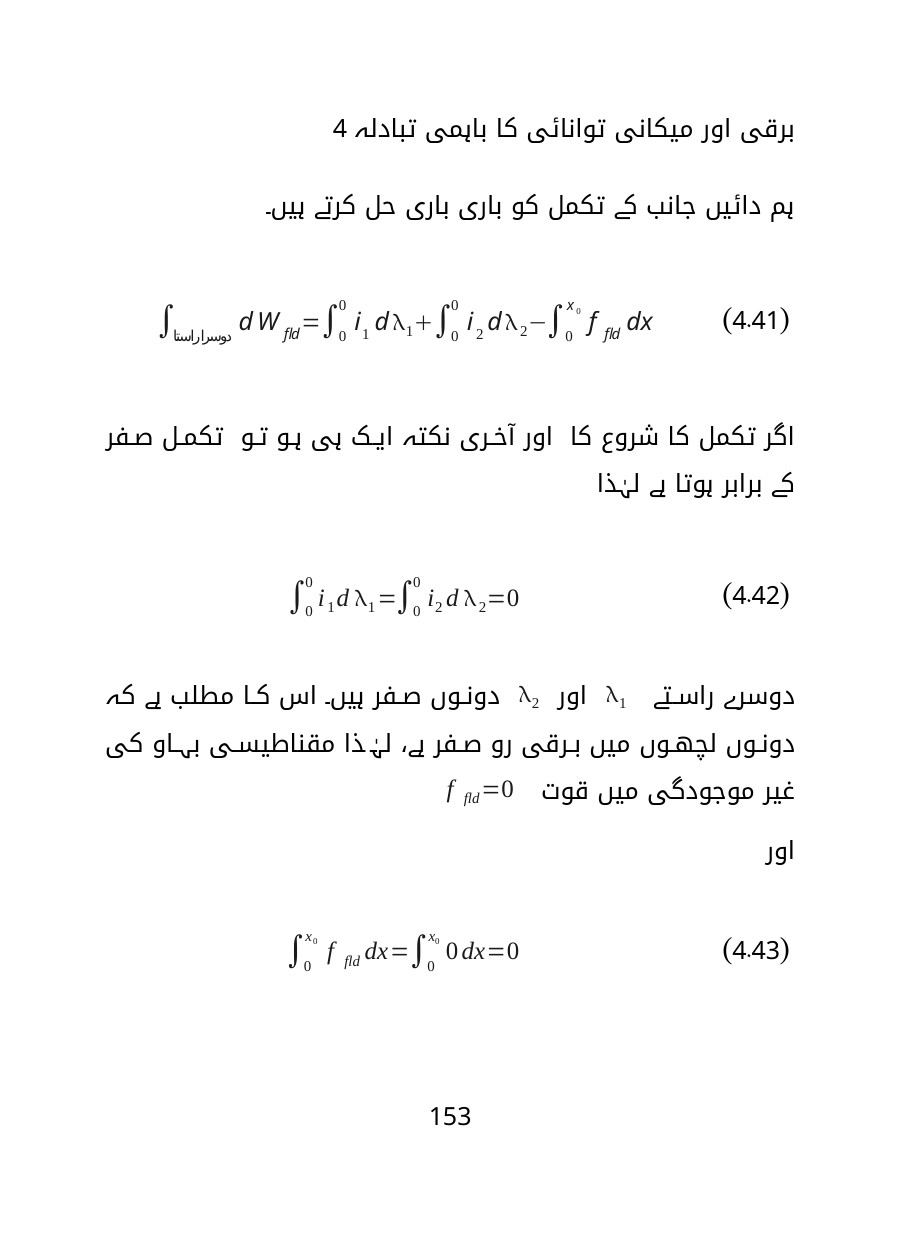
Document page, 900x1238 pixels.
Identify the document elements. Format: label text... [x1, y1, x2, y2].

text اگر تکمل کا شروع کا اور آخری نکتہ ایک ہی ہو تو تکمل صفر کے برابر ہوتا ہے لہٰذا [105, 413, 795, 508]
text دوسرے راستے اوردونوں صفر ہیں۔ اس کا مطلب ہے کہ دونوں لچھوں میں برقی رو صفر ہے، لہٰذا مقناطیسی بہاو کی غیر موجودگی میں قوت [105, 673, 795, 815]
table_header (4.43) [691, 921, 795, 993]
text اور [105, 827, 795, 875]
text ہم دائیں جانب کے تکمل کو باری باری حل کرتے ہیں۔ [105, 182, 795, 230]
table_header [105, 289, 694, 367]
table_header (4.42) [693, 567, 795, 638]
table_header [105, 921, 691, 993]
table_header [105, 567, 692, 638]
table_header (4.41) [694, 289, 795, 367]
